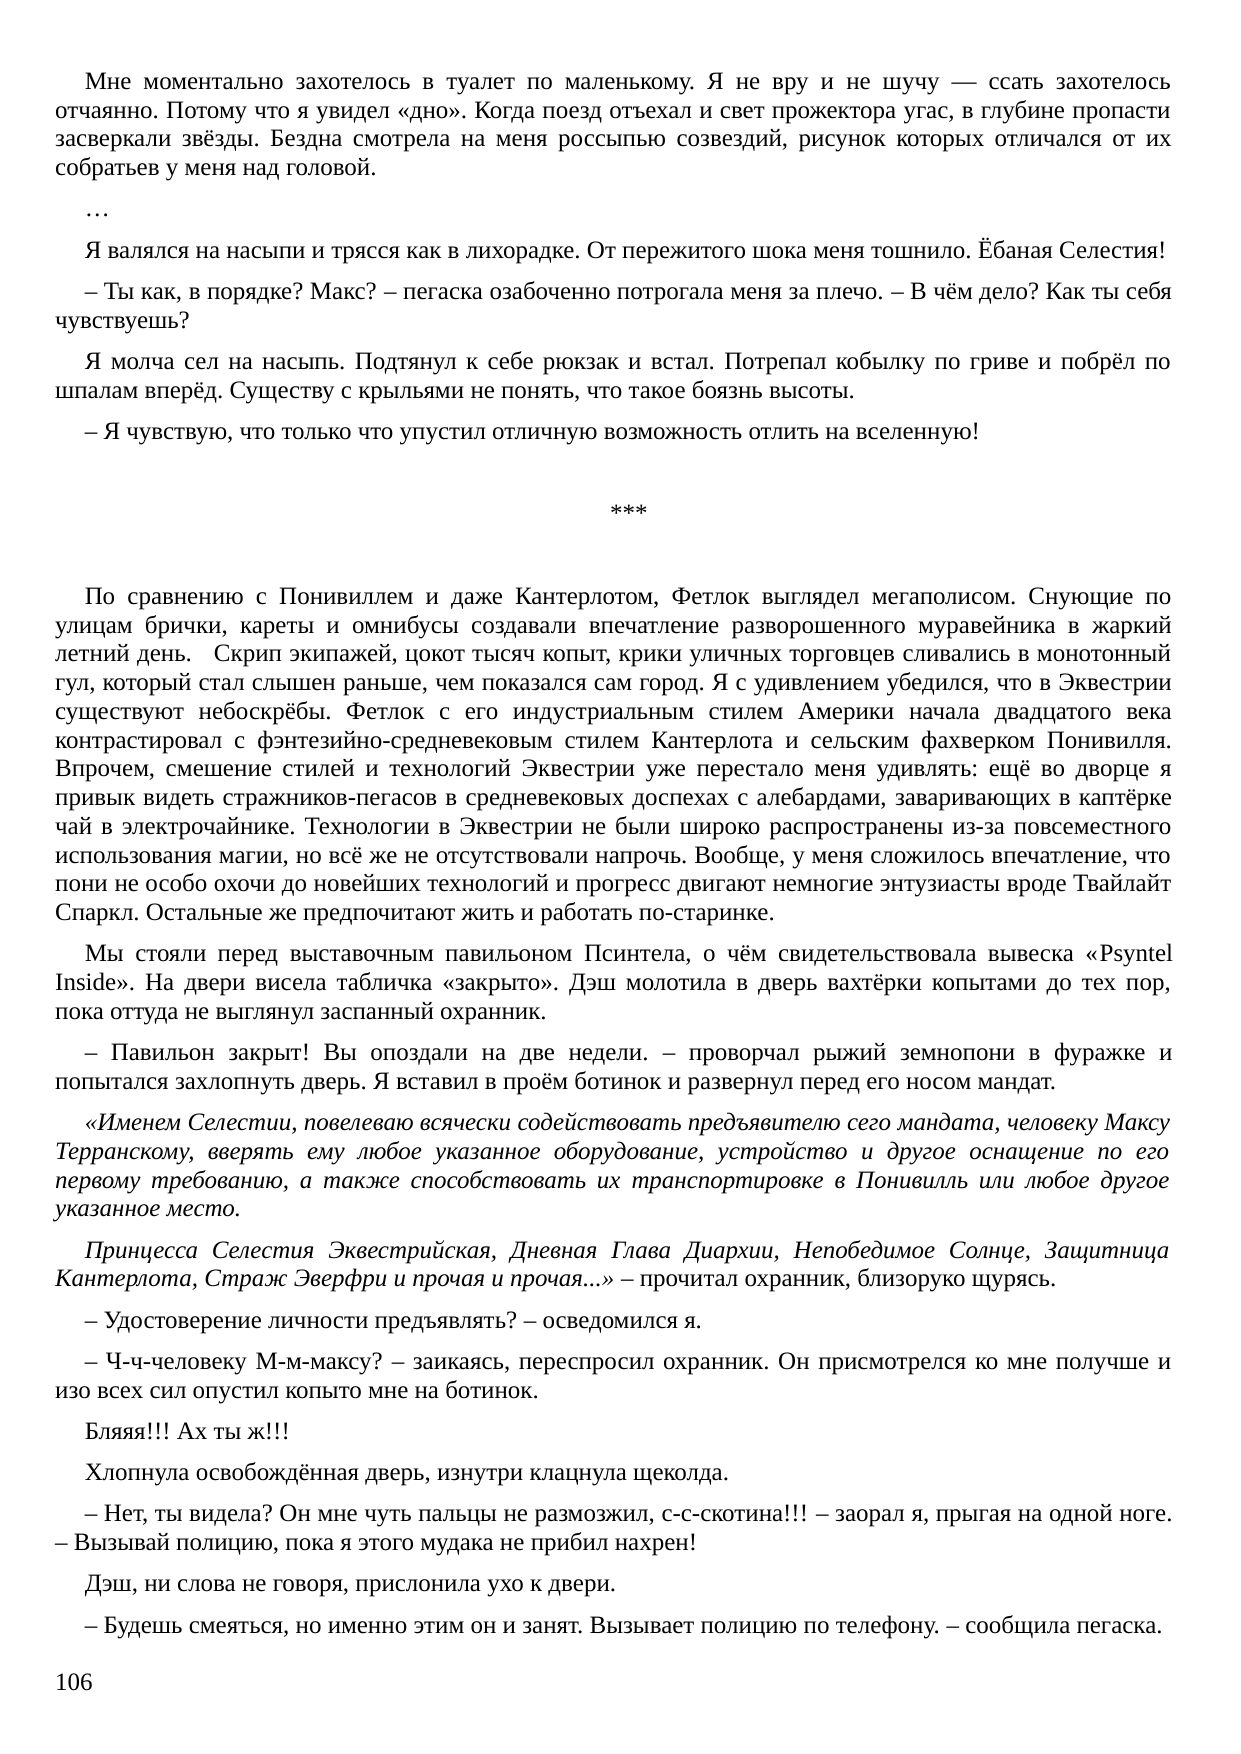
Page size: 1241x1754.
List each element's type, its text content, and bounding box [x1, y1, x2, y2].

text – Павильон закрыт! Вы опоздали на две недели. – проворчал рыжий земнопони в фуражке и попытался захлопнуть дверь. Я вставил в проём ботинок и развернул перед его носом мандат. [55, 1037, 1173, 1095]
text Мне моментально захотелось в туалет по маленькому. Я не вру и не шучу — ссать захотелось отчаянно. Потому что я увидел «дно». Когда поезд отъехал и свет прожектора угас, в глубине пропасти засверкали звёзды. Бездна смотрела на меня россыпью созвездий, рисунок которых отличался от их собратьев у меня над головой. [55, 66, 1173, 181]
text … [55, 193, 1173, 222]
text Принцесса Селестия Эквестрийская, Дневная Глава Диархии, Непобедимое Солнце, Защитница Кантерлота, Страж Эверфри и прочая и прочая...» – прочитал охранник, близоруко щурясь. [55, 1235, 1173, 1292]
text «Именем Селестии, повелеваю всячески содействовать предъявителю сего мандата, человеку Максу Терранскому, вверять ему любое указанное оборудование, устройство и другое оснащение по его первому требованию, а также способствовать их транспортировке в Понивилль или любое другое указанное место. [55, 1107, 1173, 1222]
text – Нет, ты видела? Он мне чуть пальцы не размозжил, с-с-скотина!!! – заорал я, прыгая на одной ноге. – Вызывай полицию, пока я этого мудака не прибил нахрен! [55, 1498, 1173, 1556]
text – Удостоверение личности предъявлять? – осведомился я. [55, 1305, 1173, 1333]
text Мы стояли перед выставочным павильоном Псинтела, о чём свидетельствовала вывеска «Psyntel Inside». На двери висела табличка «закрыто». Дэш молотила в дверь вахтёрки копытами до тех пор, пока оттуда не выглянул заспанный охранник. [55, 938, 1173, 1025]
text По сравнению с Понивиллем и даже Кантерлотом, Фетлок выглядел мегаполисом. Снующие по улицам брички, кареты и омнибусы создавали впечатление разворошенного муравейника в жаркий летний день. Скрип экипажей, цокот тысяч копыт, крики уличных торговцев сливались в монотонный гул, который стал слышен раньше, чем показался сам город. Я с удивлением убедился, что в Эквестрии существуют небоскрёбы. Фетлок с его индустриальным стилем Америки начала двадцатого века контрастировал с фэнтезийно-средневековым стилем Кантерлота и сельским фахверком Понивилля. Впрочем, смешение стилей и технологий Эквестрии уже перестало меня удивлять: ещё во дворце я привык видеть стражников-пегасов в средневековых доспехах с алебардами, заваривающих в каптёрке чай в электрочайнике. Технологии в Эквестрии не были широко распространены из-за повсеместного использования магии, но всё же не отсутствовали напрочь. Вообще, у меня сложилось впечатление, что пони не особо охочи до новейших технологий и прогресс двигают немногие энтузиасты вроде Твайлайт Спаркл. Остальные же предпочитают жить и работать по-старинке. [55, 581, 1173, 926]
text – Ты как, в порядке? Макс? – пегаска озабоченно потрогала меня за плечо. – В чём дело? Как ты себя чувствуешь? [55, 276, 1173, 333]
text Я валялся на насыпи и трясся как в лихорадке. От пережитого шока меня тошнило. Ёбаная Селестия! [55, 235, 1173, 263]
text Я молча сел на насыпь. Подтянул к себе рюкзак и встал. Потрепал кобылку по гриве и побрёл по шпалам вперёд. Существу с крыльями не понять, что такое боязнь высоты. [55, 346, 1173, 403]
text *** [55, 498, 1173, 527]
text – Я чувствую, что только что упустил отличную возможность отлить на вселенную! [55, 416, 1173, 445]
text Хлопнула освобождённая дверь, изнутри клацнула щеколда. [55, 1457, 1173, 1486]
text – Будешь смеяться, но именно этим он и занят. Вызывает полицию по телефону. – сообщила пегаска. [55, 1610, 1173, 1638]
text Дэш, ни слова не говоря, прислонила ухо к двери. [55, 1568, 1173, 1597]
text – Ч-ч-человеку М-м-максу? – заикаясь, переспросил охранник. Он присмотрелся ко мне получше и изо всех сил опустил копыто мне на ботинок. [55, 1346, 1173, 1403]
text Бляяя!!! Ах ты ж!!! [55, 1416, 1173, 1445]
